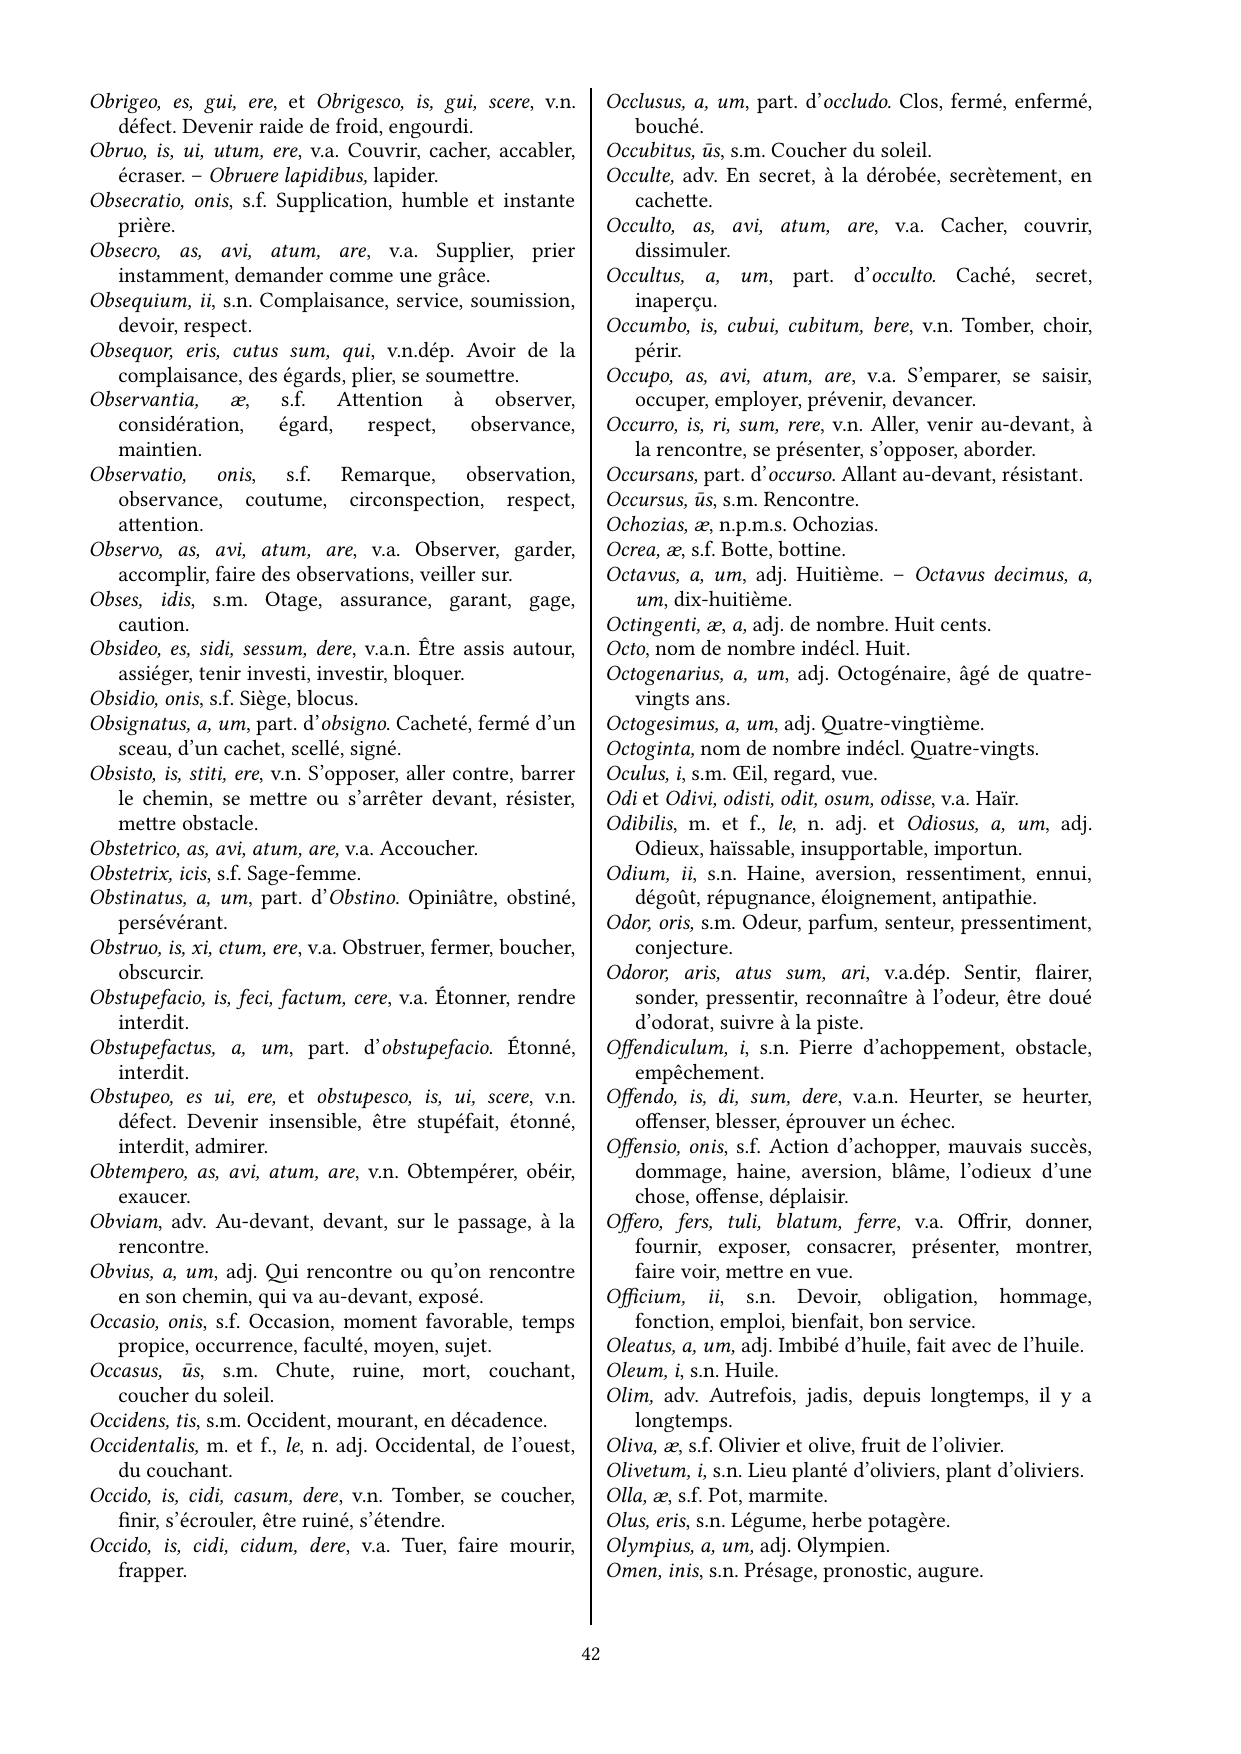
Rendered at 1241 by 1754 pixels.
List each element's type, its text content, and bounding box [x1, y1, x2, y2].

text Olympius, a, um, adj. Olympien. [605, 1532, 1093, 1557]
text Observatio, onis, s.f. Remarque, observation, observance, coutume, circonspection, respect, attention. [88, 462, 576, 537]
text Obsideo, es, sidi, sessum, dere, v.a.n. Être assis autour, assiéger, tenir investi, investir, bloquer. [88, 636, 576, 686]
text Oculus, i, s.m. Œil, regard, vue. [605, 761, 1093, 786]
text Octingenti, æ, a, adj. de nombre. Huit cents. [605, 611, 1093, 636]
text Obruo, is, ui, utum, ere, v.a. Couvrir, cacher, accabler, écraser. – Obruere lapidibus, lapider. [88, 138, 576, 188]
text Occidentalis, m. et f., le, n. adj. Occidental, de l’ouest, du couchant. [88, 1433, 576, 1483]
text Obrigeo, es, gui, ere, et Obrigesco, is, gui, scere, v.n. défect. Devenir raide de froid, engourdi. [88, 88, 576, 138]
text Obstupeo, es ui, ere, et obstupesco, is, ui, scere, v.n. défect. Devenir insensible, être stupéfait, étonné, interdit, admirer. [88, 1084, 576, 1159]
text Obsidio, onis, s.f. Siège, blocus. [88, 686, 576, 711]
text Occulto, as, avi, atum, are, v.a. Cacher, couvrir, dissimuler. [605, 213, 1093, 263]
text Obstruo, is, xi, ctum, ere, v.a. Obstruer, fermer, boucher, obscurcir. [88, 935, 576, 985]
text Occasus, ūs, s.m. Chute, ruine, mort, couchant, coucher du soleil. [88, 1358, 576, 1408]
text Occasio, onis, s.f. Occasion, moment favorable, temps propice, occurrence, faculté, moyen, sujet. [88, 1308, 576, 1358]
text Obsisto, is, stiti, ere, v.n. S’opposer, aller contre, barrer le chemin, se mettre ou s’arrêter devant, résister, mettre obstacle. [88, 761, 576, 835]
text Obvius, a, um, adj. Qui rencontre ou qu’on rencontre en son chemin, qui va au-devant, exposé. [88, 1259, 576, 1308]
text Octogesimus, a, um, adj. Quatre-vingtième. [605, 711, 1093, 736]
text Occurro, is, ri, sum, rere, v.n. Aller, venir au-devant, à la rencontre, se présenter, s’opposer, aborder. [605, 412, 1093, 462]
text Obtempero, as, avi, atum, are, v.n. Obtempérer, obéir, exaucer. [88, 1159, 576, 1209]
text Observo, as, avi, atum, are, v.a. Observer, garder, accomplir, faire des observations, veiller sur. [88, 537, 576, 586]
text Oliva, æ, s.f. Olivier et olive, fruit de l’olivier. [605, 1433, 1093, 1458]
text Occursans, part. d’occurso. Allant au-devant, résistant. [605, 462, 1093, 487]
text Obstinatus, a, um, part. d’Obstino. Opiniâtre, obstiné, persévérant. [88, 885, 576, 935]
text Observantia, æ, s.f. Attention à observer, considération, égard, respect, observance, maintien. [88, 387, 576, 462]
text Occlusus, a, um, part. d’occludo. Clos, fermé, enfermé, bouché. [605, 88, 1093, 138]
text Occupo, as, avi, atum, are, v.a. S’emparer, se saisir, occuper, employer, prévenir, devancer. [605, 362, 1093, 412]
text Offensio, onis, s.f. Action d’achopper, mauvais succès, dommage, haine, aversion, blâme, l’odieux d’une chose, offense, déplaisir. [605, 1134, 1093, 1209]
text Occultus, a, um, part. d’occulto. Caché, secret, inaperçu. [605, 263, 1093, 313]
text Obsecro, as, avi, atum, are, v.a. Supplier, prier instamment, demander comme une grâce. [88, 238, 576, 288]
text Obsignatus, a, um, part. d’obsigno. Cacheté, fermé d’un sceau, d’un cachet, scellé, signé. [88, 711, 576, 761]
text Occubitus, ūs, s.m. Coucher du soleil. [605, 138, 1093, 163]
text Odibilis, m. et f., le, n. adj. et Odiosus, a, um, adj. Odieux, haïssable, insupportable, importun. [605, 811, 1093, 860]
text Ocrea, æ, s.f. Botte, bottine. [605, 537, 1093, 562]
text Occido, is, cidi, cidum, dere, v.a. Tuer, faire mourir, frapper. [88, 1532, 576, 1582]
text Olus, eris, s.n. Légume, herbe potagère. [605, 1508, 1093, 1532]
text Occumbo, is, cubui, cubitum, bere, v.n. Tomber, choir, périr. [605, 313, 1093, 362]
text Occursus, ūs, s.m. Rencontre. [605, 487, 1093, 512]
text Obstetrico, as, avi, atum, are, v.a. Accoucher. [88, 835, 576, 860]
text Obsecratio, onis, s.f. Supplication, humble et instante prière. [88, 188, 576, 238]
text Octo, nom de nombre indécl. Huit. [605, 636, 1093, 661]
text Obstupefactus, a, um, part. d’obstupefacio. Étonné, interdit. [88, 1034, 576, 1084]
text Offendiculum, i, s.n. Pierre d’achoppement, obstacle, empêchement. [605, 1034, 1093, 1084]
text Olivetum, i, s.n. Lieu planté d’oliviers, plant d’oliviers. [605, 1458, 1093, 1483]
text Ochozias, æ, n.p.m.s. Ochozias. [605, 512, 1093, 537]
text Officium, ii, s.n. Devoir, obligation, hommage, fonction, emploi, bienfait, bon service. [605, 1283, 1093, 1333]
text Obsequium, ii, s.n. Complaisance, service, soumission, devoir, respect. [88, 288, 576, 337]
text Octoginta, nom de nombre indécl. Quatre-vingts. [605, 736, 1093, 761]
text Occido, is, cidi, casum, dere, v.n. Tomber, se coucher, finir, s’écrouler, être ruiné, s’étendre. [88, 1483, 576, 1532]
text Odium, ii, s.n. Haine, aversion, ressentiment, ennui, dégoût, répugnance, éloignement, antipathie. [605, 860, 1093, 910]
text Odoror, aris, atus sum, ari, v.a.dép. Sentir, flairer, sonder, pressentir, reconnaître à l’odeur, être doué d’odorat, suivre à la piste. [605, 960, 1093, 1034]
text Octavus, a, um, adj. Huitième. – Octavus decimus, a, um, dix-huitième. [605, 562, 1093, 611]
text Oleatus, a, um, adj. Imbibé d’huile, fait avec de l’huile. [605, 1333, 1093, 1358]
text Obsequor, eris, cutus sum, qui, v.n.dép. Avoir de la complaisance, des égards, plier, se soumettre. [88, 337, 576, 387]
text Olim, adv. Autrefois, jadis, depuis longtemps, il y a longtemps. [605, 1383, 1093, 1433]
text Omen, inis, s.n. Présage, pronostic, augure. [605, 1557, 1093, 1582]
text Occulte, adv. En secret, à la dérobée, secrètement, en cachette. [605, 163, 1093, 213]
text Odi et Odivi, odisti, odit, osum, odisse, v.a. Haïr. [605, 786, 1093, 811]
text Odor, oris, s.m. Odeur, parfum, senteur, pressentiment, conjecture. [605, 910, 1093, 960]
text Oleum, i, s.n. Huile. [605, 1358, 1093, 1383]
text Offendo, is, di, sum, dere, v.a.n. Heurter, se heurter, offenser, blesser, éprouver un échec. [605, 1084, 1093, 1134]
text Obstupefacio, is, feci, factum, cere, v.a. Étonner, rendre interdit. [88, 985, 576, 1034]
text Obses, idis, s.m. Otage, assurance, garant, gage, caution. [88, 586, 576, 636]
text Obviam, adv. Au-devant, devant, sur le passage, à la rencontre. [88, 1209, 576, 1259]
text Olla, æ, s.f. Pot, marmite. [605, 1483, 1093, 1508]
text Occidens, tis, s.m. Occident, mourant, en décadence. [88, 1408, 576, 1433]
text Offero, fers, tuli, blatum, ferre, v.a. Offrir, donner, fournir, exposer, consacrer, présenter, montrer, faire voir, mettre en vue. [605, 1209, 1093, 1283]
text Obstetrix, icis, s.f. Sage-femme. [88, 860, 576, 885]
text Octogenarius, a, um, adj. Octogénaire, âgé de quatre-vingts ans. [605, 661, 1093, 711]
